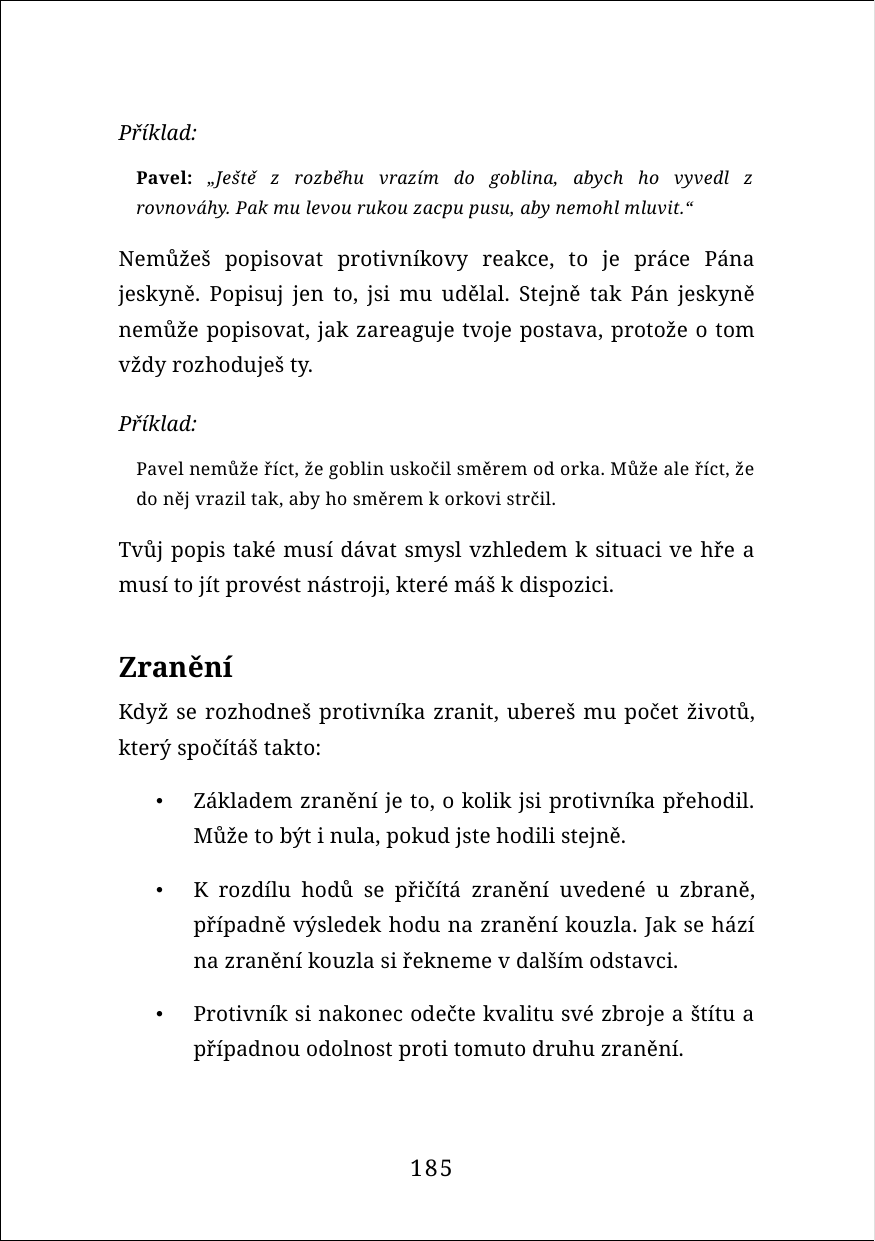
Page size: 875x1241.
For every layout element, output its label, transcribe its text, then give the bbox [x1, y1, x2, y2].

text Když se rozhodneš protivníka zranit, ubereš mu počet životů, který spočítáš takto: [118, 697, 756, 761]
list Protivník si nakonec odečte kvalitu své zbroje a štítu a případnou odolnost proti tomuto druhu zranění. [156, 999, 756, 1063]
text Tvůj popis také musí dávat smysl vzhledem k situaci ve hře a musí to jít provést nástroji, které máš k dispozici. [118, 535, 756, 599]
list K rozdílu hodů se přičítá zranění uvedené u zbraně, případně výsledek hodu na zranění kouzla. Jak se hází na zranění kouzla si řekneme v dalším odstavci. [156, 875, 756, 974]
text Pavel: „Ještě z rozběhu vrazím do goblina, abych ho vyvedl z rovnováhy. Pak mu levou rukou zacpu pusu, aby nemohl mluvit.“ [136, 166, 756, 220]
text Příklad: [118, 409, 756, 438]
list Základem zranění je to, o kolik jsi protivníka přehodil. Může to být i nula, pokud jste hodili stejně. [156, 786, 756, 850]
text Příklad: [118, 118, 756, 147]
text Pavel nemůže říct, že goblin uskočil směrem od orka. Může ale říct, že do něj vrazil tak, aby ho směrem k orkovi strčil. [136, 457, 756, 511]
subtitle Zranění [118, 647, 756, 686]
text Nemůžeš popisovat protivníkovy reakce, to je práce Pána jeskyně. Popisuj jen to, jsi mu udělal. Stejně tak Pán jeskyně nemůže popisovat, jak zareaguje tvoje postava, protože o tom vždy rozhoduješ ty. [118, 244, 756, 379]
